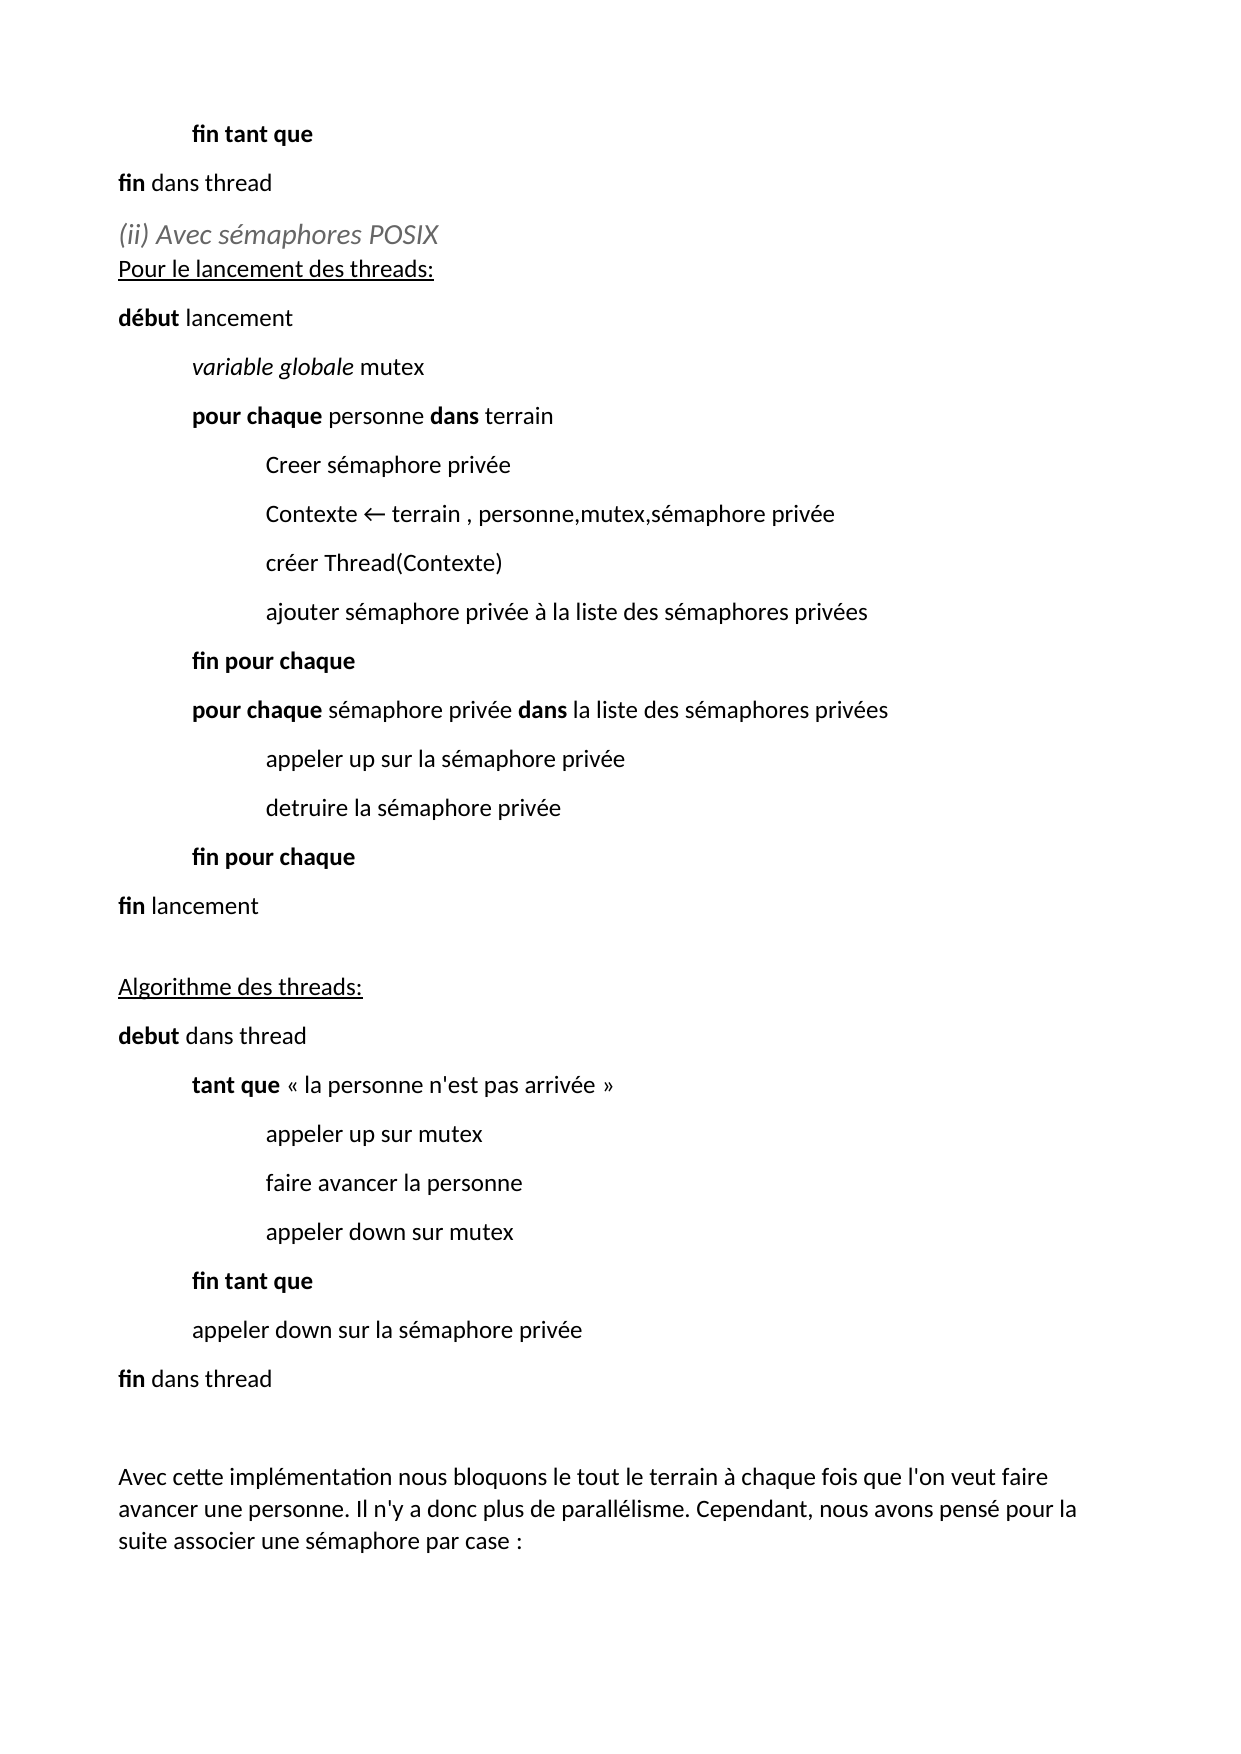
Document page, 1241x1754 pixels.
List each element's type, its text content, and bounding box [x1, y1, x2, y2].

text debut dans thread [118, 1020, 1122, 1051]
text appeler up sur mutex [118, 1118, 1122, 1148]
text detruire la sémaphore privée [118, 792, 1122, 822]
text créer Thread(Contexte) [118, 547, 1122, 578]
text fin dans thread [118, 1363, 1122, 1393]
text faire avancer la personne [118, 1167, 1122, 1197]
text (ii) Avec sémaphores POSIX Pour le lancement des threads: [118, 216, 1122, 284]
text variable globale mutex [118, 351, 1122, 382]
text pour chaque personne dans terrain [118, 400, 1122, 431]
text Creer sémaphore privée [118, 449, 1122, 480]
text Contexte ← terrain , personne,mutex,sémaphore privée [118, 498, 1122, 529]
text fin tant que [118, 118, 1122, 149]
text Algorithme des threads: [118, 971, 1122, 1002]
text appeler down sur la sémaphore privée [118, 1314, 1122, 1344]
text appeler up sur la sémaphore privée [118, 743, 1122, 773]
text fin dans thread [118, 167, 1122, 198]
text Avec cette implémentation nous bloquons le tout le terrain à chaque fois que l'on veut faire avancer une personne. Il n'y a donc plus de parallélisme. Cependant, nous avons pensé pour la suite associer une sémaphore par case : [118, 1461, 1122, 1556]
text fin tant que [118, 1265, 1122, 1295]
text appeler down sur mutex [118, 1216, 1122, 1246]
text pour chaque sémaphore privée dans la liste des sémaphores privées [118, 694, 1122, 724]
text tant que « la personne n'est pas arrivée » [118, 1069, 1122, 1099]
text fin lancement [118, 890, 1122, 953]
text début lancement [118, 302, 1122, 333]
text fin pour chaque [118, 645, 1122, 676]
text ajouter sémaphore privée à la liste des sémaphores privées [118, 596, 1122, 627]
text fin pour chaque [118, 841, 1122, 871]
